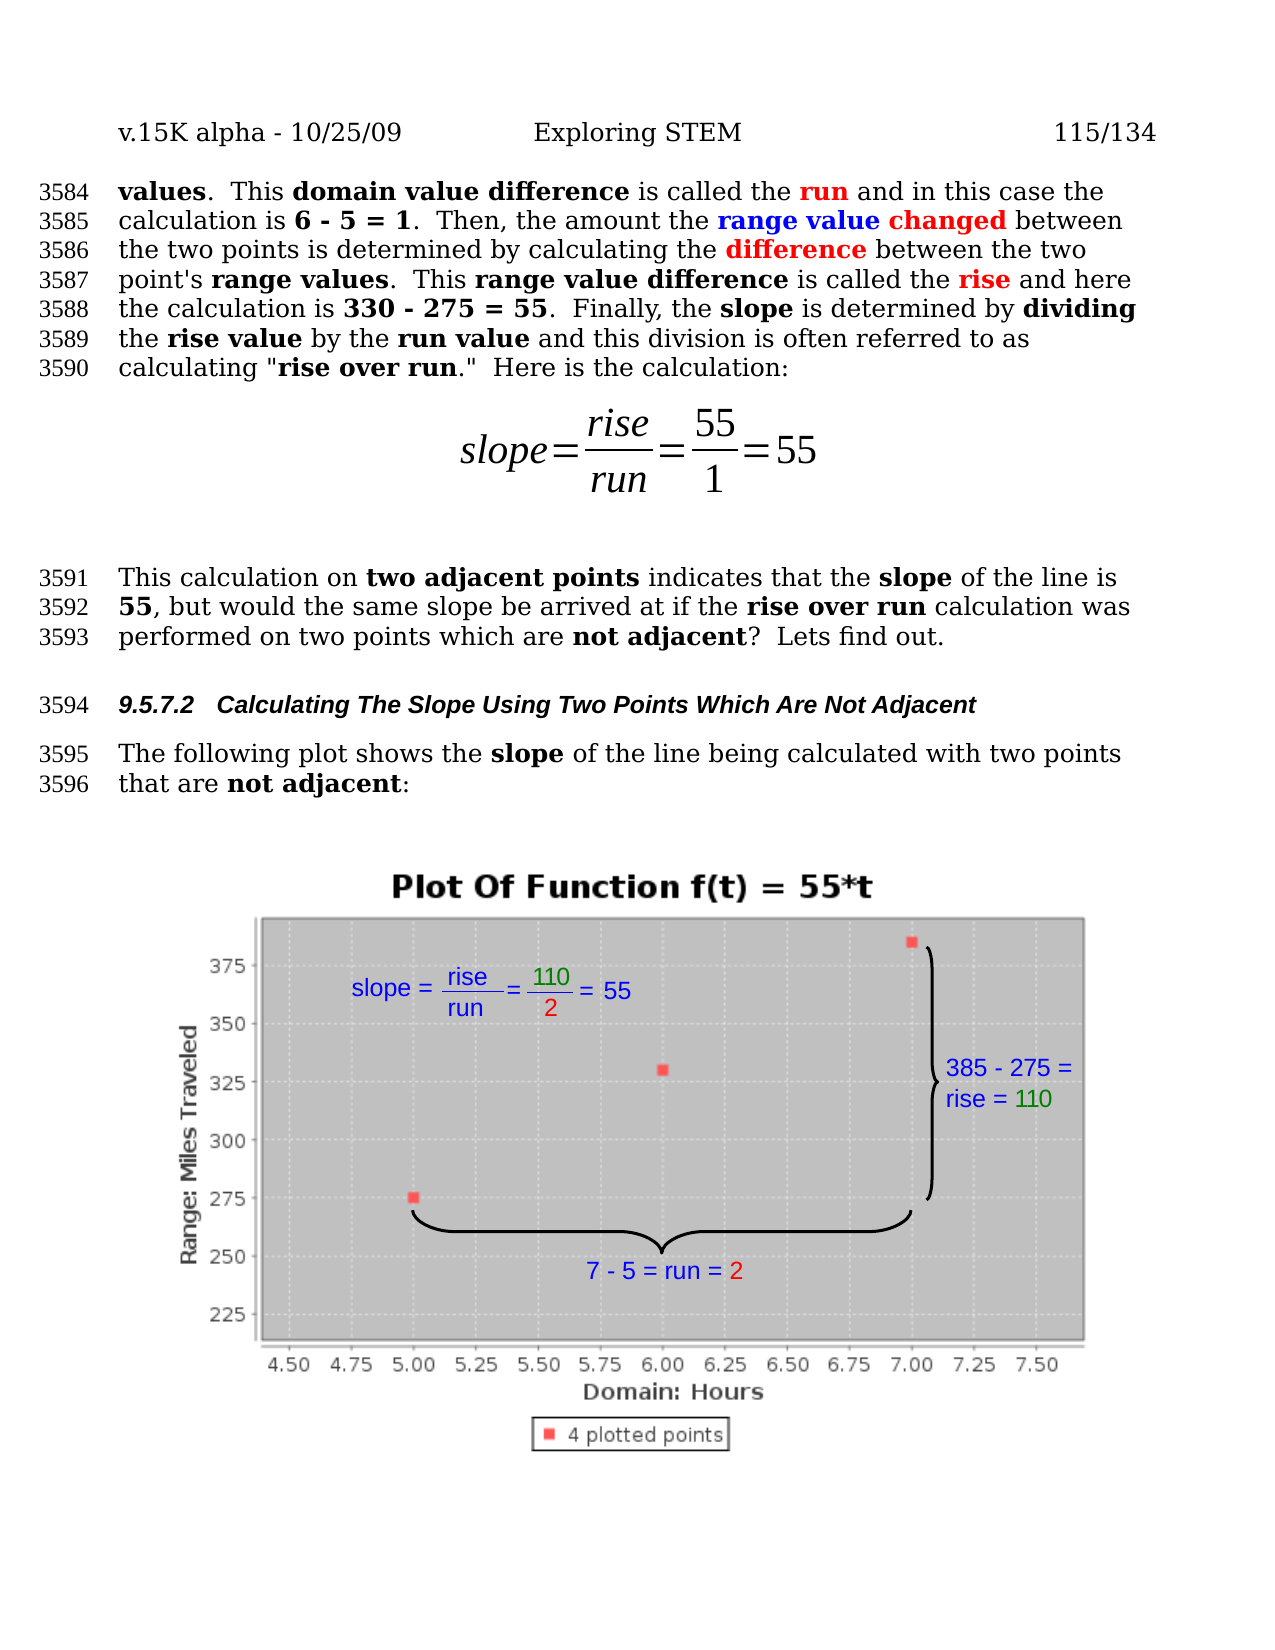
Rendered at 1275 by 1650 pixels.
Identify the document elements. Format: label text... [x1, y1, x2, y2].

subtitle Calculating The Slope Using Two Points Which Are Not Adjacent [118, 690, 1157, 718]
text This calculation on two adjacent points indicates that the slope of the line is 55, but would the same slope be arrived at if the rise over run calculation was performed on two points which are not adjacent? Lets find out. [118, 563, 1157, 651]
text The following plot shows the slope of the line being calculated with two points that are not adjacent: [118, 739, 1157, 798]
text values. This domain value difference is called the run and in this case the calculation is 6 - 5 = 1. Then, the amount the range value changed between the two points is determined by calculating the difference between the two point's range values. This range value difference is called the rise and here the calculation is 330 - 275 = 55. Finally, the slope is determined by dividing the rise value by the run value and this division is often referred to as calculating "rise over run." Here is the calculation: [118, 177, 1157, 382]
